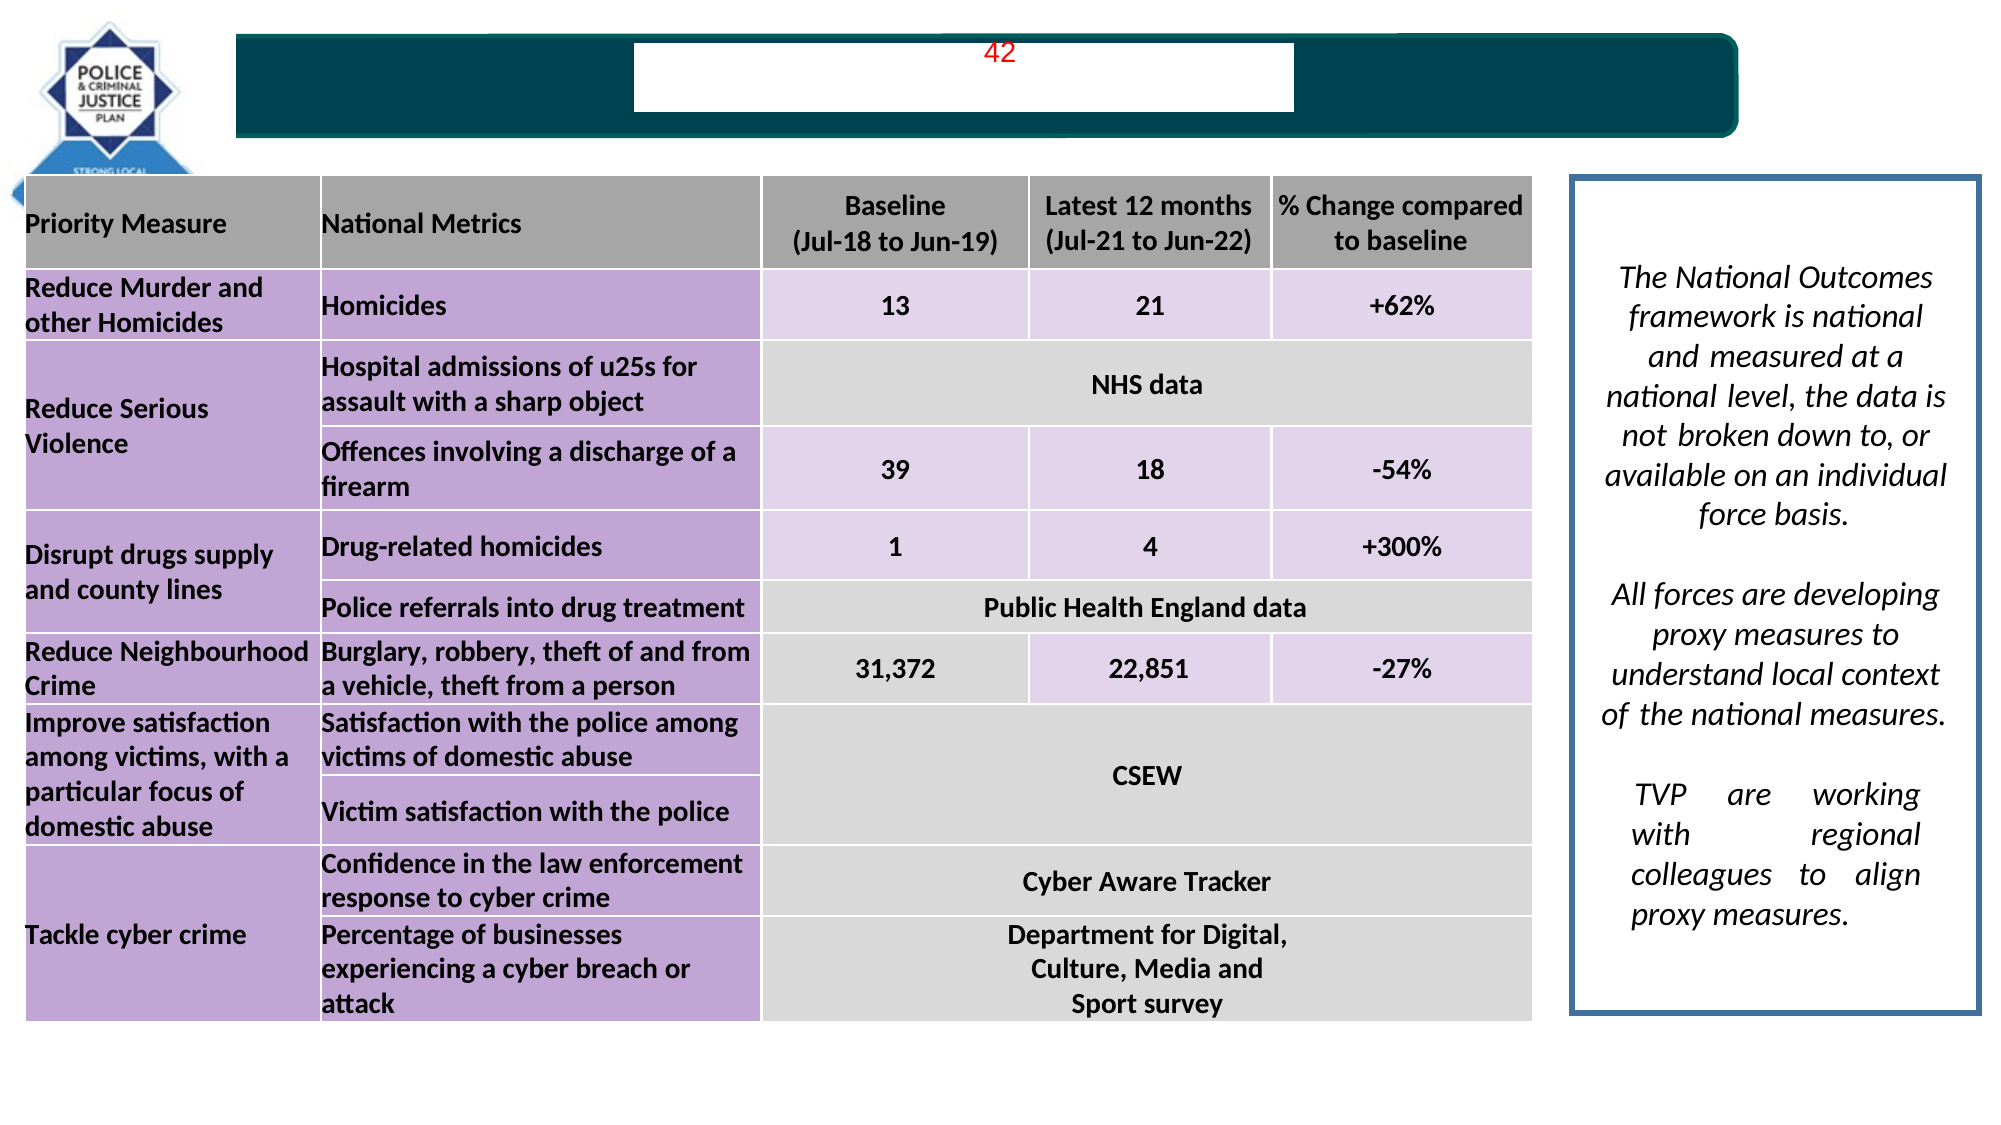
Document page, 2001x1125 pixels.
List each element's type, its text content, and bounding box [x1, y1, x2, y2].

table_cell 13 [763, 270, 1028, 339]
table_cell 21 [1030, 270, 1270, 339]
table_cell Offences involving a discharge of a firearm [322, 427, 760, 509]
table_cell +62% [1273, 270, 1532, 339]
table_header Latest 12 months (Jul-21 to Jun-22) [1030, 176, 1270, 268]
table_cell -54% [1273, 427, 1532, 509]
table_header % Change compared to baseline [1273, 176, 1532, 268]
table_cell Satisfaction with the police among victims of domestic abuse [322, 705, 760, 774]
text The National Outcomes framework is national and measured at a national level, the data is not broken down to, or available on an individual force basis. [1601, 257, 1950, 534]
table_cell Confidence in the law enforcement response to cyber crime [322, 846, 760, 915]
table_cell Disrupt drugs supply and county lines [26, 511, 320, 632]
table_cell 39 [763, 427, 1028, 509]
table_cell +300% [1273, 511, 1532, 579]
text TVP are working with regional colleagues to align proxy measures. [1631, 773, 1921, 933]
table_cell Reduce Serious Violence [26, 341, 320, 509]
table_cell 31,372 [763, 634, 1028, 703]
table_header Priority Measure [26, 176, 320, 268]
table_cell NHS data [763, 341, 1532, 425]
table_cell -27% [1273, 634, 1532, 703]
table_cell Percentage of businesses experiencing a cyber breach or attack [322, 917, 760, 1021]
table_cell Improve satisfaction among victims, with a particular focus of domestic abuse [26, 705, 320, 844]
table_cell Burglary, robbery, theft of and from a vehicle, theft from a person [322, 634, 760, 703]
table_cell 4 [1030, 511, 1270, 579]
table_cell 18 [1030, 427, 1270, 509]
table_cell Hospital admissions of u25s for assault with a sharp object [322, 341, 760, 425]
table_cell Homicides [322, 270, 760, 339]
text All forces are developing proxy measures to understand local context of the national measures. [1596, 573, 1956, 733]
table_cell Public Health England data [763, 581, 1532, 632]
table_cell Reduce Murder and other Homicides [26, 270, 320, 339]
table_cell Department for Digital, Culture, Media and Sport survey [763, 917, 1532, 1021]
table_cell Cyber Aware Tracker [763, 846, 1532, 915]
table_cell Reduce Neighbourhood Crime [26, 634, 320, 703]
table_header Baseline (Jul-18 to Jun-19) [763, 176, 1028, 268]
table_cell Tackle cyber crime [26, 846, 320, 1021]
table_cell Victim satisfaction with the police [322, 776, 760, 844]
table_cell 22,851 [1030, 634, 1270, 703]
table_cell Police referrals into drug treatment [322, 581, 760, 632]
table_header National Metrics [322, 176, 760, 268]
table_cell 1 [763, 511, 1028, 579]
table_cell Drug-related homicides [322, 511, 760, 579]
table_cell CSEW [763, 705, 1532, 844]
